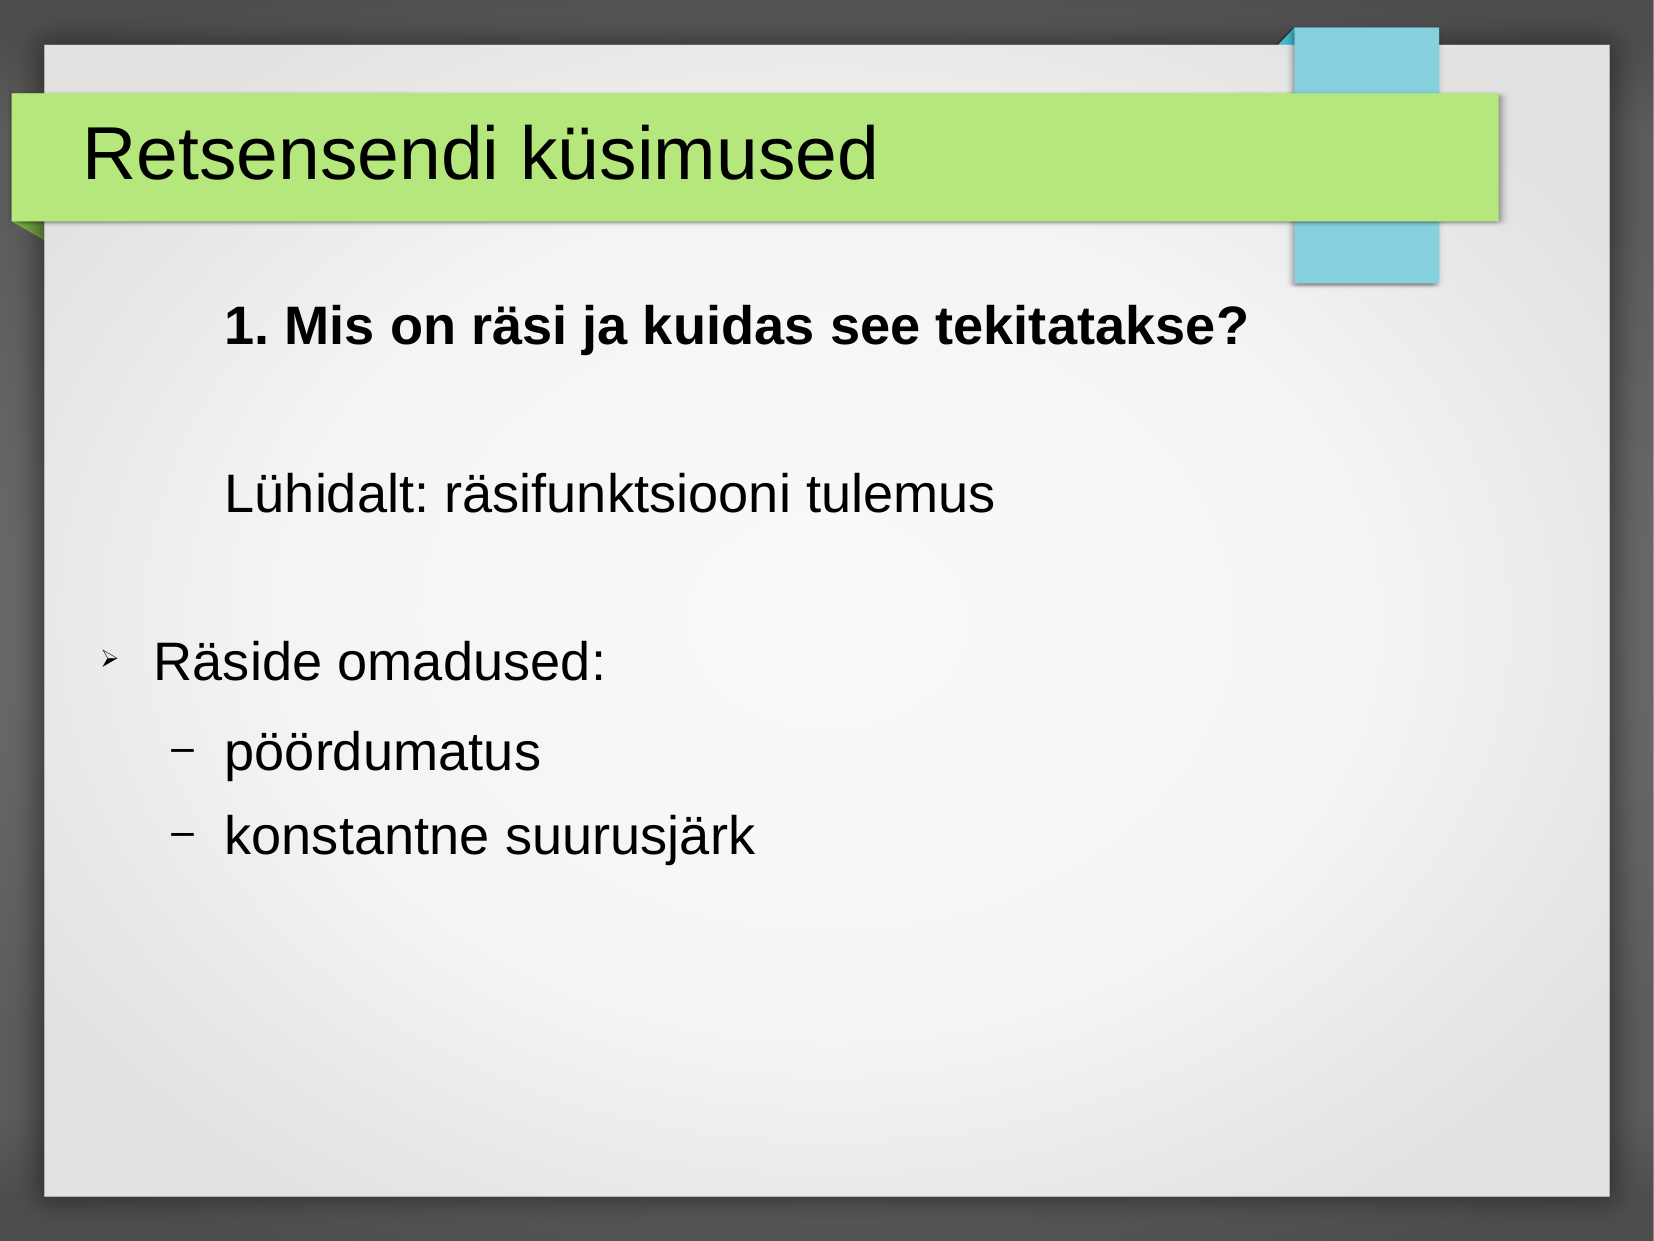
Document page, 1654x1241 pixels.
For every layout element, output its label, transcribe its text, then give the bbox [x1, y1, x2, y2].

picture [0, 0, 1654, 1241]
list 1. Mis on räsi ja kuidas see tekitatakse? Lühidalt: räsifunktsiooni tulemus Räside omadused: pöördumatus konstantne suurusjärk [82, 295, 1571, 1000]
title Retsensendi küsimused [82, 94, 1264, 213]
